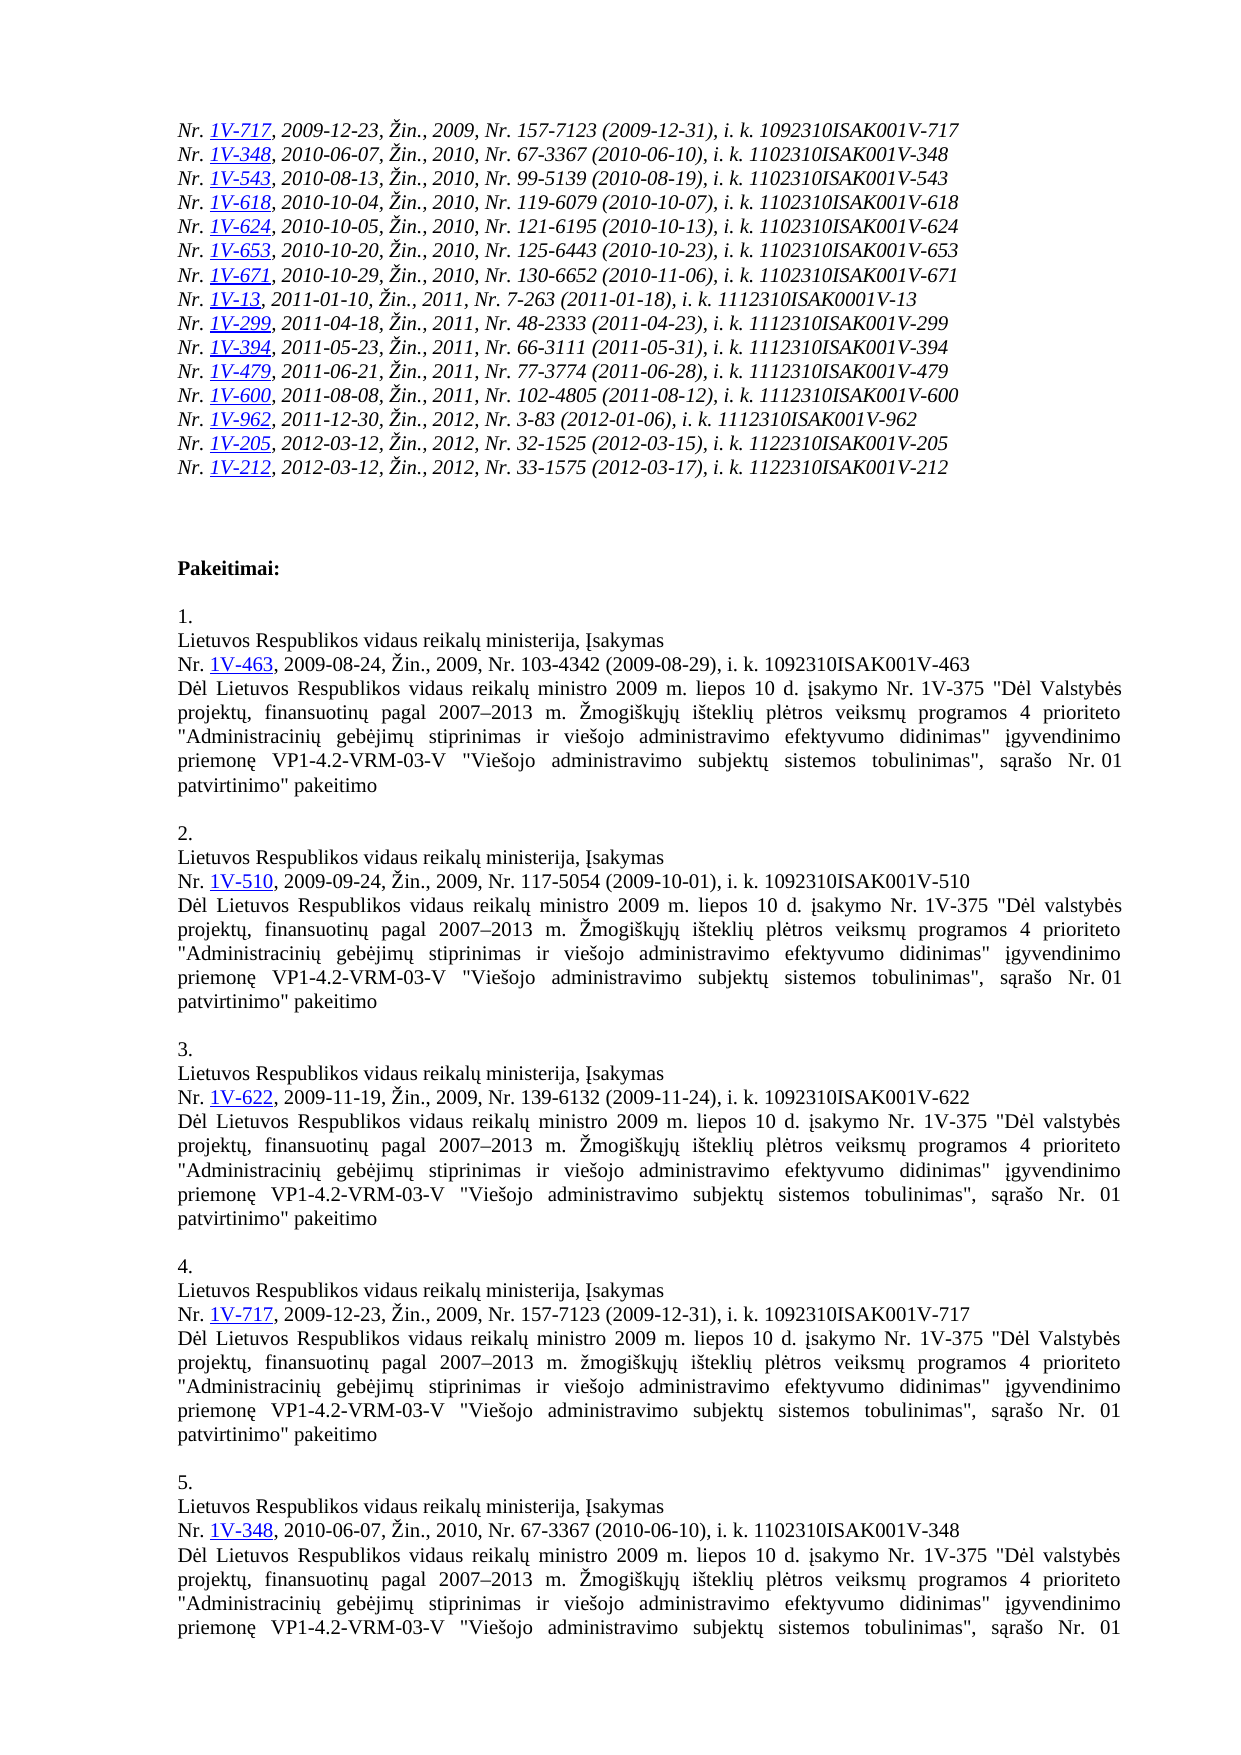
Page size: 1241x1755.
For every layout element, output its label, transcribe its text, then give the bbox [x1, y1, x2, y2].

text Nr. 1V-479, 2011-06-21, Žin., 2011, Nr. 77-3774 (2011-06-28), i. k. 1112310ISAK001V-479 [177, 359, 1122, 383]
text Nr. 1V-622, 2009-11-19, Žin., 2009, Nr. 139-6132 (2009-11-24), i. k. 1092310ISAK001V-622 [177, 1085, 1122, 1109]
text Dėl Lietuvos Respublikos vidaus reikalų ministro 2009 m. liepos 10 d. įsakymo Nr. 1V-375 "Dėl valstybės projektų, finansuotinų pagal 2007–2013 m. Žmogiškųjų išteklių plėtros veiksmų programos 4 prioriteto "Administracinių gebėjimų stiprinimas ir viešojo administravimo efektyvumo didinimas" įgyvendinimo priemonę VP1-4.2-VRM-03-V "Viešojo administravimo subjektų sistemos tobulinimas", sąrašo Nr. 01 [177, 1542, 1122, 1639]
text Nr. 1V-348, 2010-06-07, Žin., 2010, Nr. 67-3367 (2010-06-10), i. k. 1102310ISAK001V-348 [177, 1518, 1122, 1542]
text Nr. 1V-205, 2012-03-12, Žin., 2012, Nr. 32-1525 (2012-03-15), i. k. 1122310ISAK001V-205 [177, 431, 1122, 455]
text Nr. 1V-653, 2010-10-20, Žin., 2010, Nr. 125-6443 (2010-10-23), i. k. 1102310ISAK001V-653 [177, 238, 1122, 262]
text Nr. 1V-299, 2011-04-18, Žin., 2011, Nr. 48-2333 (2011-04-23), i. k. 1112310ISAK001V-299 [177, 311, 1122, 335]
text 3. [177, 1037, 1122, 1061]
text Lietuvos Respublikos vidaus reikalų ministerija, Įsakymas [177, 1278, 1122, 1302]
text Dėl Lietuvos Respublikos vidaus reikalų ministro 2009 m. liepos 10 d. įsakymo Nr. 1V-375 "Dėl Valstybės projektų, finansuotinų pagal 2007–2013 m. žmogiškųjų išteklių plėtros veiksmų programos 4 prioriteto "Administracinių gebėjimų stiprinimas ir viešojo administravimo efektyvumo didinimas" įgyvendinimo priemonę VP1-4.2-VRM-03-V "Viešojo administravimo subjektų sistemos tobulinimas", sąrašo Nr. 01 patvirtinimo" pakeitimo [177, 1326, 1122, 1446]
text Nr. 1V-624, 2010-10-05, Žin., 2010, Nr. 121-6195 (2010-10-13), i. k. 1102310ISAK001V-624 [177, 214, 1122, 238]
text Nr. 1V-600, 2011-08-08, Žin., 2011, Nr. 102-4805 (2011-08-12), i. k. 1112310ISAK001V-600 [177, 383, 1122, 407]
text Nr. 1V-212, 2012-03-12, Žin., 2012, Nr. 33-1575 (2012-03-17), i. k. 1122310ISAK001V-212 [177, 455, 1122, 479]
text Lietuvos Respublikos vidaus reikalų ministerija, Įsakymas [177, 628, 1122, 652]
text Pakeitimai: [177, 556, 1122, 580]
text 5. [177, 1470, 1122, 1494]
text Nr. 1V-717, 2009-12-23, Žin., 2009, Nr. 157-7123 (2009-12-31), i. k. 1092310ISAK001V-717 [177, 118, 1122, 142]
text 4. [177, 1254, 1122, 1278]
text Nr. 1V-543, 2010-08-13, Žin., 2010, Nr. 99-5139 (2010-08-19), i. k. 1102310ISAK001V-543 [177, 166, 1122, 190]
text Lietuvos Respublikos vidaus reikalų ministerija, Įsakymas [177, 1494, 1122, 1518]
text 2. [177, 821, 1122, 845]
text Lietuvos Respublikos vidaus reikalų ministerija, Įsakymas [177, 1061, 1122, 1085]
text Dėl Lietuvos Respublikos vidaus reikalų ministro 2009 m. liepos 10 d. įsakymo Nr. 1V-375 "Dėl Valstybės projektų, finansuotinų pagal 2007–2013 m. Žmogiškųjų išteklių plėtros veiksmų programos 4 prioriteto "Administracinių gebėjimų stiprinimas ir viešojo administravimo efektyvumo didinimas" įgyvendinimo priemonę VP1-4.2-VRM-03-V "Viešojo administravimo subjektų sistemos tobulinimas", sąrašo Nr. 01 patvirtinimo" pakeitimo [177, 676, 1122, 797]
text Nr. 1V-394, 2011-05-23, Žin., 2011, Nr. 66-3111 (2011-05-31), i. k. 1112310ISAK001V-394 [177, 335, 1122, 359]
text Dėl Lietuvos Respublikos vidaus reikalų ministro 2009 m. liepos 10 d. įsakymo Nr. 1V-375 "Dėl valstybės projektų, finansuotinų pagal 2007–2013 m. Žmogiškųjų išteklių plėtros veiksmų programos 4 prioriteto "Administracinių gebėjimų stiprinimas ir viešojo administravimo efektyvumo didinimas" įgyvendinimo priemonę VP1-4.2-VRM-03-V "Viešojo administravimo subjektų sistemos tobulinimas", sąrašo Nr. 01 patvirtinimo" pakeitimo [177, 893, 1122, 1013]
text Nr. 1V-717, 2009-12-23, Žin., 2009, Nr. 157-7123 (2009-12-31), i. k. 1092310ISAK001V-717 [177, 1302, 1122, 1326]
text Nr. 1V-962, 2011-12-30, Žin., 2012, Nr. 3-83 (2012-01-06), i. k. 1112310ISAK001V-962 [177, 407, 1122, 431]
text Nr. 1V-618, 2010-10-04, Žin., 2010, Nr. 119-6079 (2010-10-07), i. k. 1102310ISAK001V-618 [177, 190, 1122, 214]
text Nr. 1V-13, 2011-01-10, Žin., 2011, Nr. 7-263 (2011-01-18), i. k. 1112310ISAK0001V-13 [177, 287, 1122, 311]
text Lietuvos Respublikos vidaus reikalų ministerija, Įsakymas [177, 845, 1122, 869]
text Nr. 1V-463, 2009-08-24, Žin., 2009, Nr. 103-4342 (2009-08-29), i. k. 1092310ISAK001V-463 [177, 652, 1122, 676]
text 1. [177, 604, 1122, 628]
text Nr. 1V-510, 2009-09-24, Žin., 2009, Nr. 117-5054 (2009-10-01), i. k. 1092310ISAK001V-510 [177, 869, 1122, 893]
text Nr. 1V-348, 2010-06-07, Žin., 2010, Nr. 67-3367 (2010-06-10), i. k. 1102310ISAK001V-348 [177, 142, 1122, 166]
text Nr. 1V-671, 2010-10-29, Žin., 2010, Nr. 130-6652 (2010-11-06), i. k. 1102310ISAK001V-671 [177, 262, 1122, 287]
text Dėl Lietuvos Respublikos vidaus reikalų ministro 2009 m. liepos 10 d. įsakymo Nr. 1V-375 "Dėl valstybės projektų, finansuotinų pagal 2007–2013 m. Žmogiškųjų išteklių plėtros veiksmų programos 4 prioriteto "Administracinių gebėjimų stiprinimas ir viešojo administravimo efektyvumo didinimas" įgyvendinimo priemonę VP1-4.2-VRM-03-V "Viešojo administravimo subjektų sistemos tobulinimas", sąrašo Nr. 01 patvirtinimo" pakeitimo [177, 1109, 1122, 1230]
